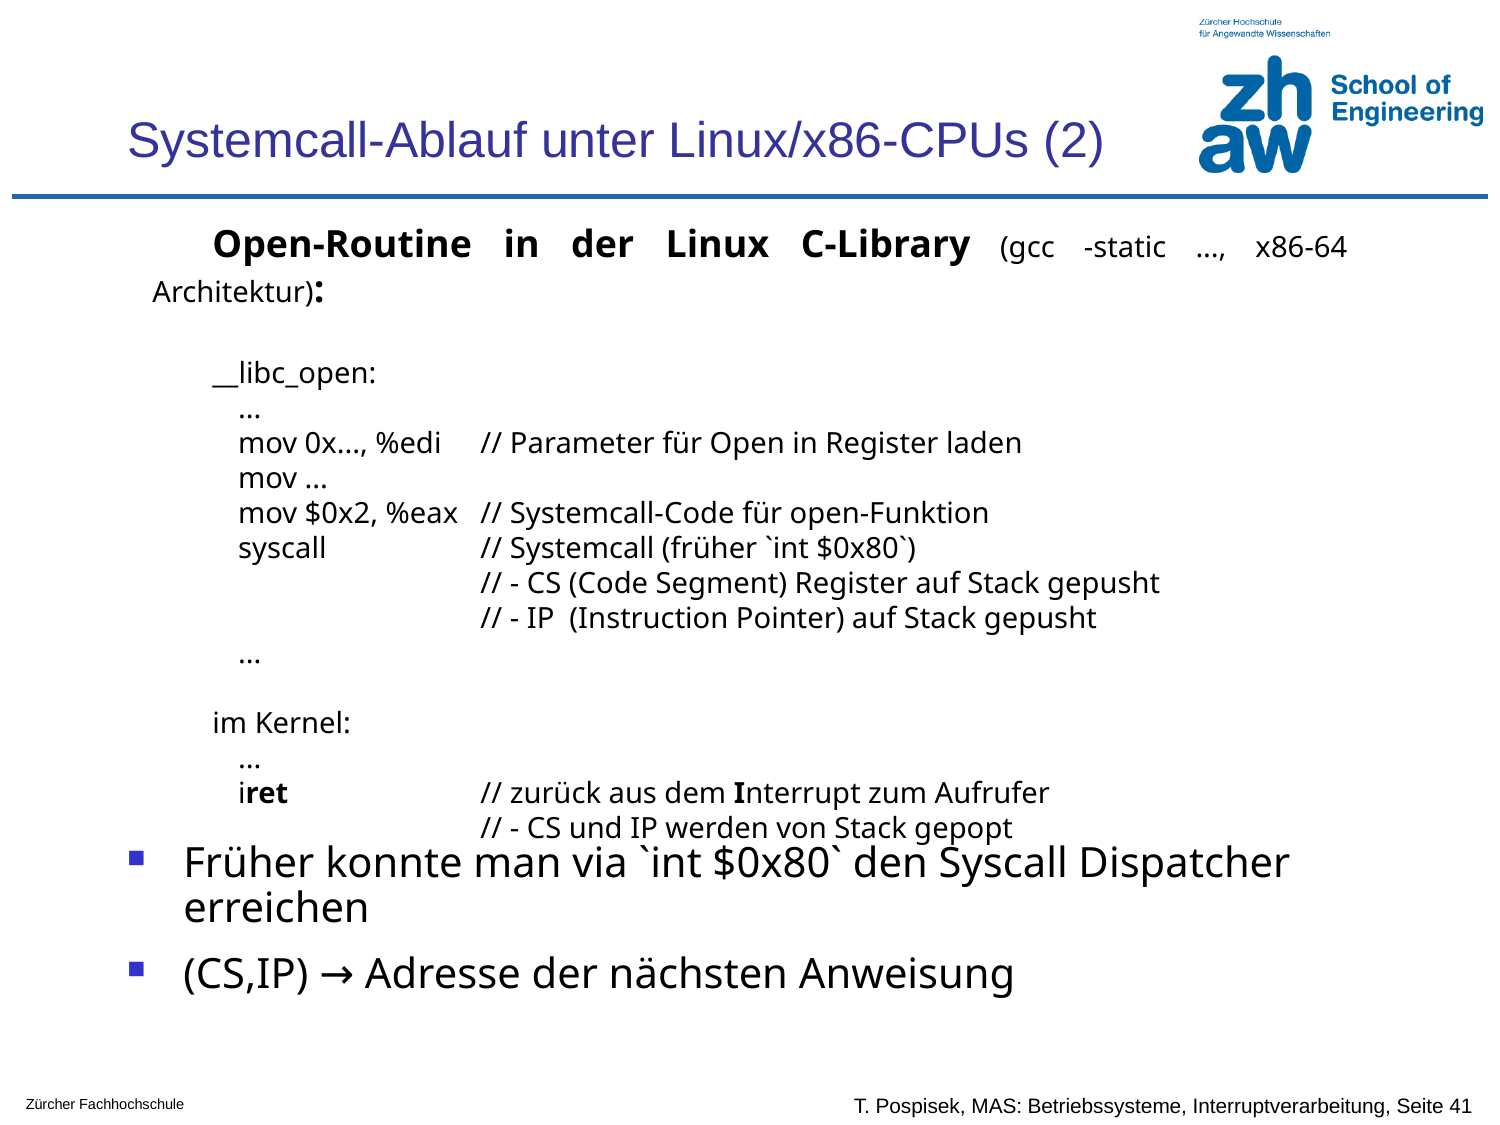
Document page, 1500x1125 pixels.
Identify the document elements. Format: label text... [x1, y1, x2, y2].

text_box Früher konnte man via `int $0x80` den Syscall Dispatcher erreichen (CS,IP) → Adresse der nächsten Anweisung [112, 834, 1388, 984]
text_box Open-Routine in der Linux C-Library (gcc -static ..., x86-64 Architektur): __libc_open: ... mov 0x..., %edi // Parameter für Open in Register laden mov ... mov $0x2, %eax // Systemcall-Code für open-Funktion syscall // Systemcall (früher `int $0x80`) // - CS (Code Segment) Register auf Stack gepusht // - IP (Instruction Pointer) auf Stack gepusht ... im Kernel: ... iret // zurück aus dem Interrupt zum Aufrufer // - CS und IP werden von Stack gepopt [137, 212, 1363, 834]
title Systemcall-Ablauf unter Linux/x86-CPUs (2) [112, 66, 1391, 175]
picture [1199, 19, 1483, 173]
